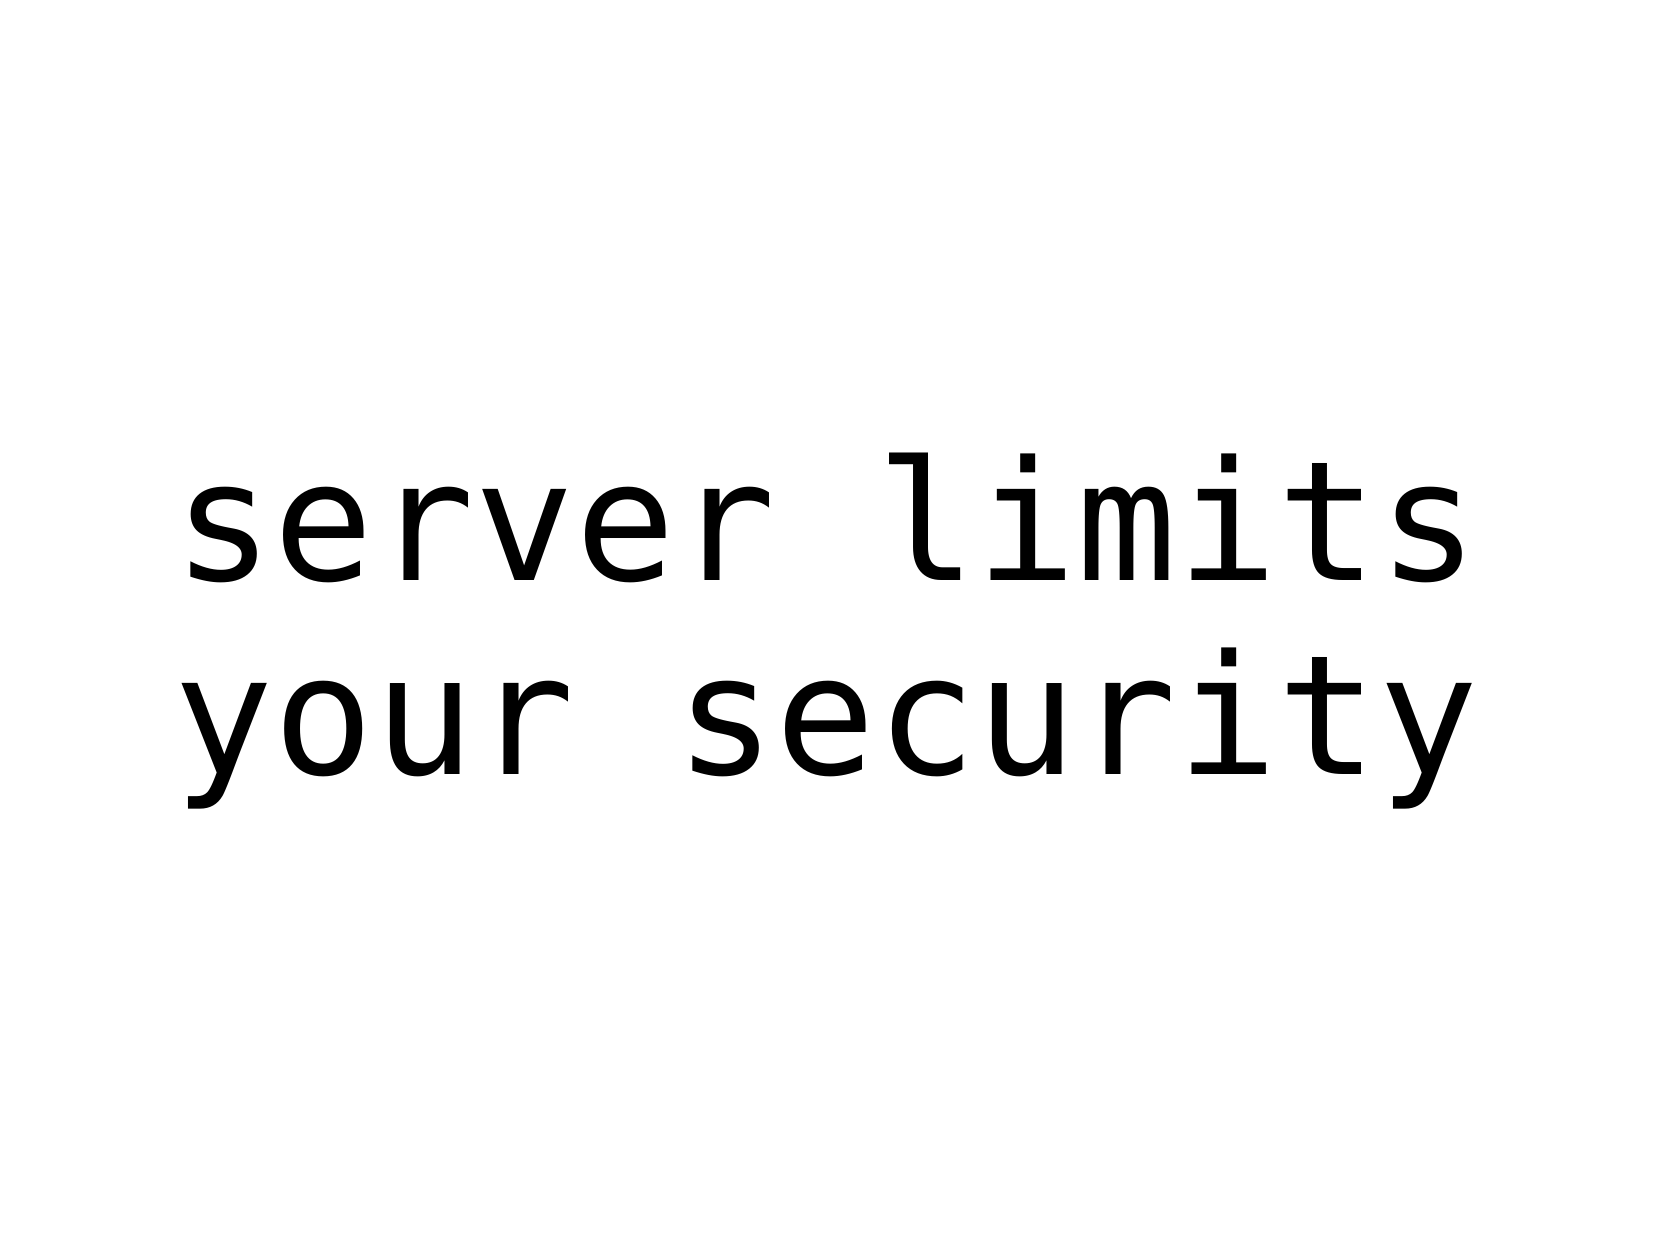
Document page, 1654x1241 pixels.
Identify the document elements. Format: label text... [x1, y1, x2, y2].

title server limits your security [82, 426, 1571, 815]
